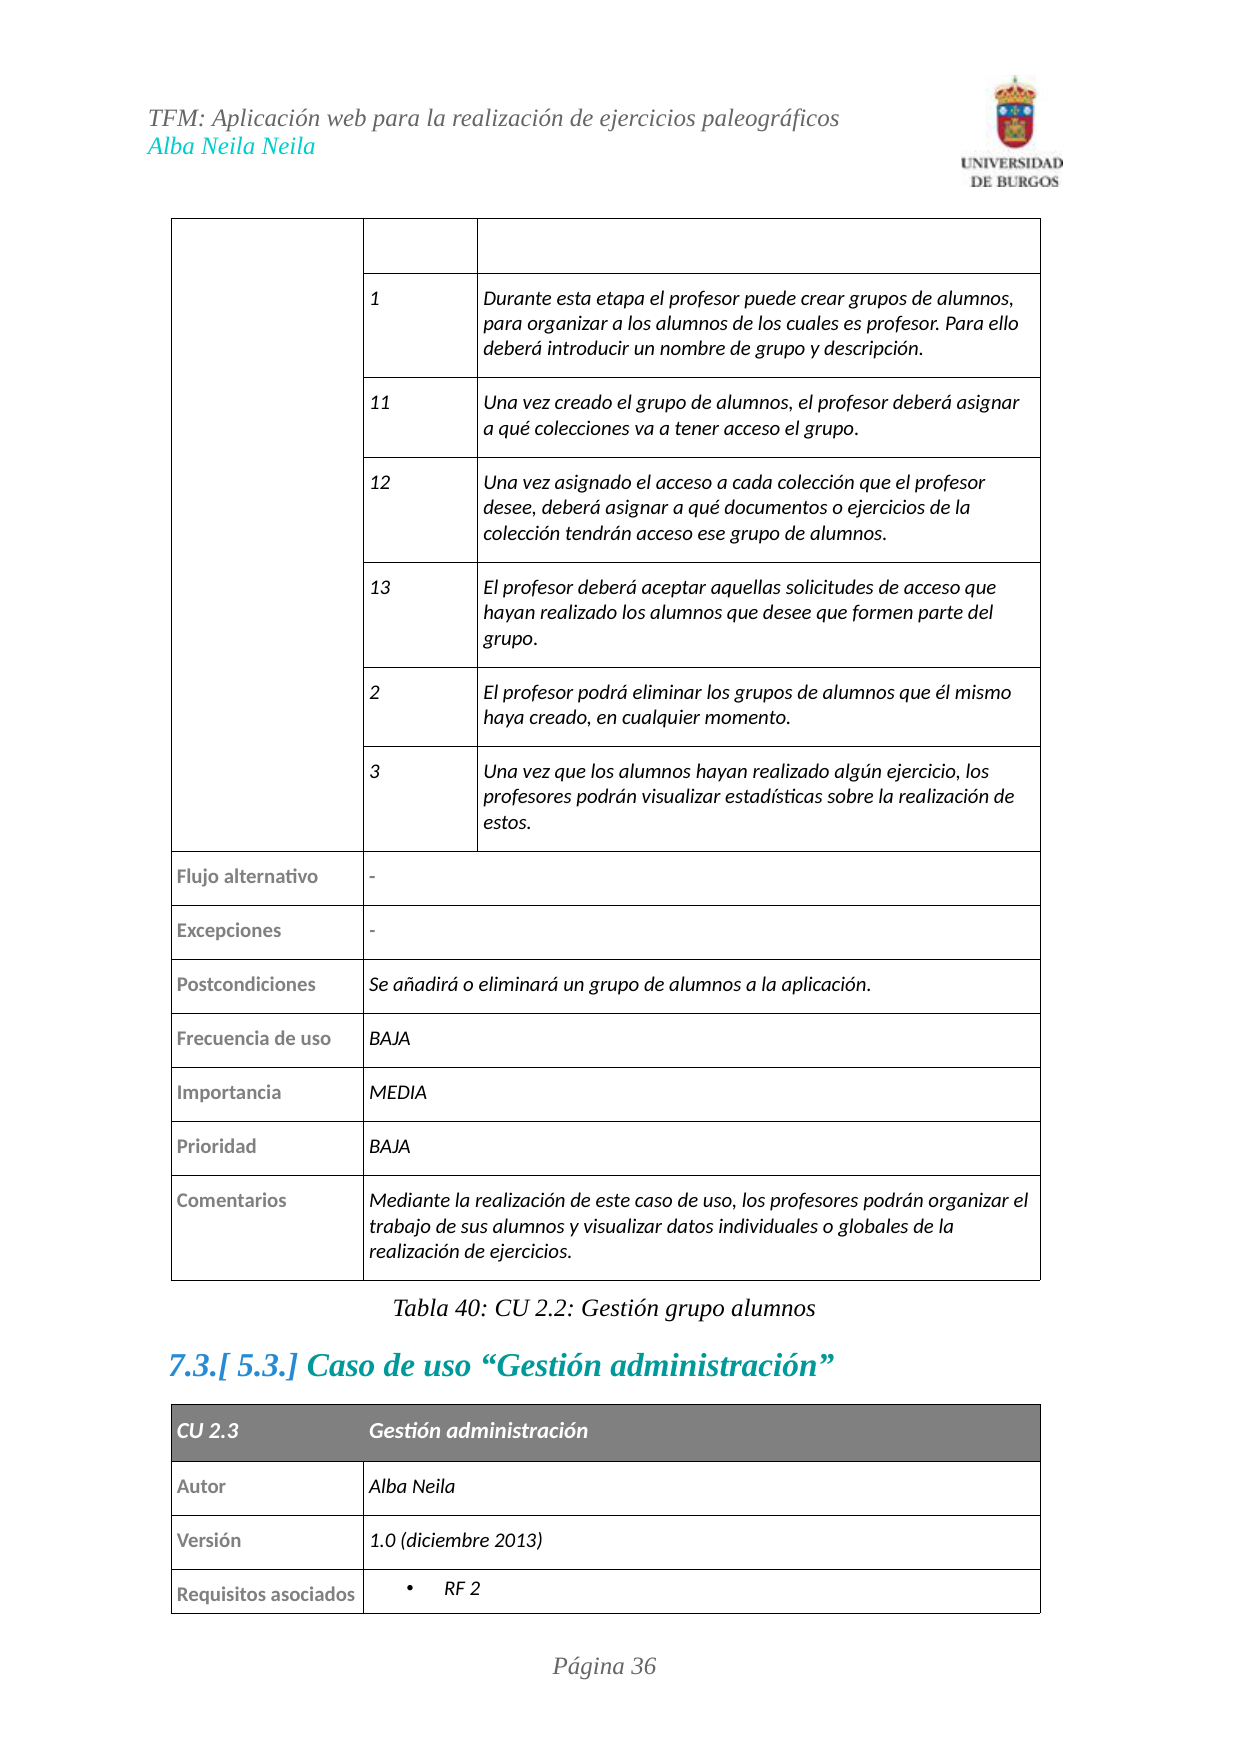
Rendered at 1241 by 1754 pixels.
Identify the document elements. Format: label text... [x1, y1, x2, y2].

table_cell 3 [364, 747, 477, 851]
table_cell [364, 219, 477, 272]
subtitle Caso de uso “Gestión administración” [159, 1345, 1063, 1383]
table_cell 1.0 (diciembre 2013) [364, 1516, 1040, 1569]
table_cell Autor [172, 1462, 363, 1515]
table_cell - [364, 852, 1040, 905]
table_cell Comentarios [172, 1176, 363, 1280]
table_header CU 2.3 [172, 1405, 363, 1461]
picture [961, 75, 1063, 187]
table_cell Requisitos asociados [172, 1570, 363, 1612]
table_cell Importancia [172, 1068, 363, 1121]
table_cell Una vez asignado el acceso a cada colección que el profesor desee, deberá asignar a qué documentos o ejercicios de la colección tendrán acceso ese grupo de alumnos. [478, 458, 1040, 562]
table_cell 12 [364, 458, 477, 562]
text Tabla 40: CU 2.2: Gestión grupo alumnos [148, 1293, 1063, 1322]
table_cell Postcondiciones [172, 960, 363, 1013]
table_cell Mediante la realización de este caso de uso, los profesores podrán organizar el trabajo de sus alumnos y visualizar datos individuales o globales de la realización de ejercicios. [364, 1176, 1040, 1280]
table_header Gestión administración [363, 1405, 1040, 1461]
table_cell 11 [364, 378, 477, 457]
table_cell El profesor deberá aceptar aquellas solicitudes de acceso que hayan realizado los alumnos que desee que formen parte del grupo. [478, 563, 1040, 667]
table_cell BAJA [364, 1014, 1040, 1067]
table_cell 13 [364, 563, 477, 667]
table_cell Frecuencia de uso [172, 1014, 363, 1067]
table_cell Una vez creado el grupo de alumnos, el profesor deberá asignar a qué colecciones va a tener acceso el grupo. [478, 378, 1040, 457]
table_cell RF 2 [364, 1570, 1040, 1612]
table_cell El profesor podrá eliminar los grupos de alumnos que él mismo haya creado, en cualquier momento. [478, 668, 1040, 746]
table_cell BAJA [364, 1122, 1040, 1175]
table_cell Flujo alternativo [172, 852, 363, 905]
table_cell 2 [364, 668, 477, 746]
table_cell [172, 219, 363, 851]
table_cell Una vez que los alumnos hayan realizado algún ejercicio, los profesores podrán visualizar estadísticas sobre la realización de estos. [478, 747, 1040, 851]
table_cell [478, 219, 1040, 272]
table_cell Durante esta etapa el profesor puede crear grupos de alumnos, para organizar a los alumnos de los cuales es profesor. Para ello deberá introducir un nombre de grupo y descripción. [478, 274, 1040, 377]
table_cell Excepciones [172, 906, 363, 959]
table_cell - [364, 906, 1040, 959]
table_cell Versión [172, 1516, 363, 1569]
table_cell Prioridad [172, 1122, 363, 1175]
table_cell MEDIA [364, 1068, 1040, 1121]
table_cell Alba Neila [364, 1462, 1040, 1515]
table_cell 1 [364, 274, 477, 377]
table_cell Se añadirá o eliminará un grupo de alumnos a la aplicación. [364, 960, 1040, 1013]
